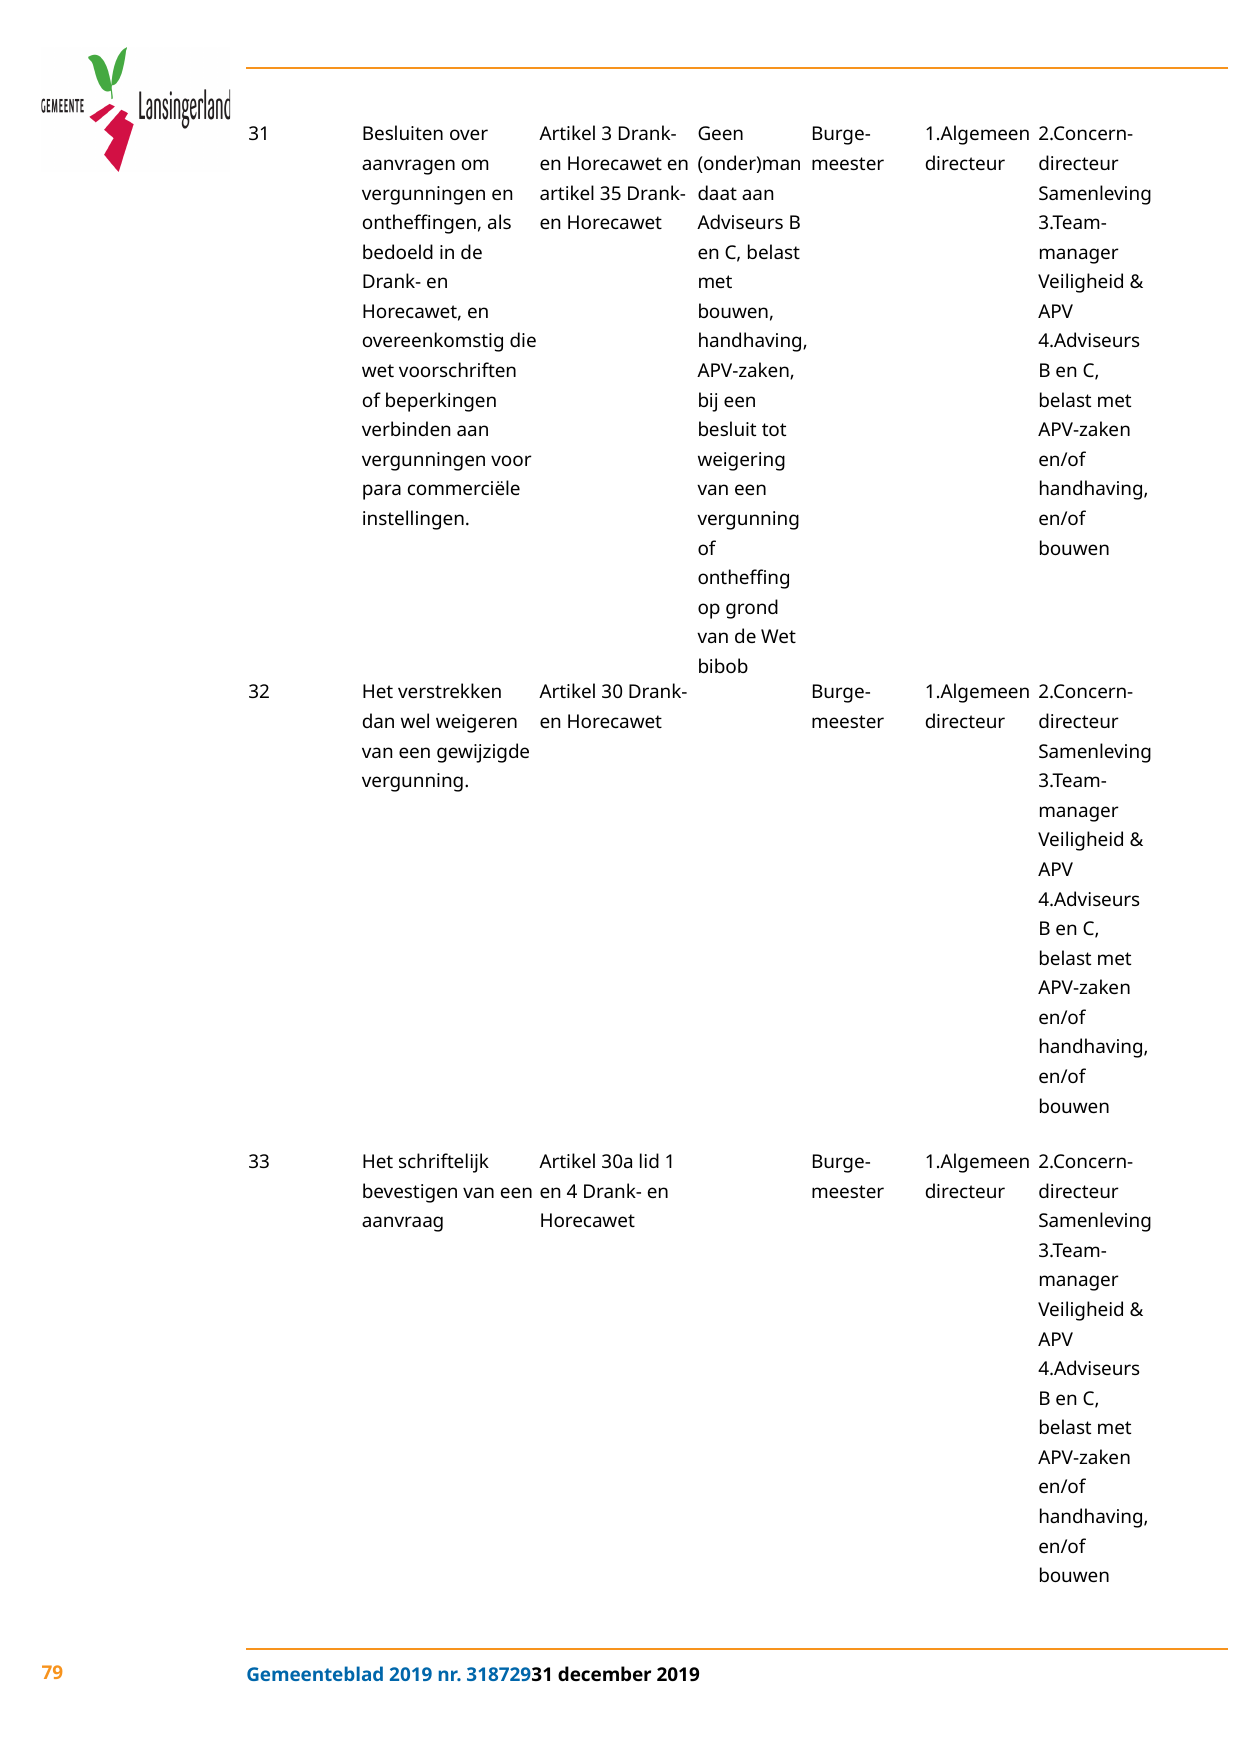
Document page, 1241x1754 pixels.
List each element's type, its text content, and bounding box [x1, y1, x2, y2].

table_cell Geen (onder)mandaat aan Adviseurs B en C, belast met bouwen, handhaving, APV-zaken, bij een besluit tot weigering van een vergunning of ontheffing op grond van de Wet bibob [697, 121, 811, 679]
table_cell Besluiten over aanvragen om vergunningen en ontheffingen, als bedoeld in de Drank- en Horecawet, en overeenkomstig die wet voorschriften of beperkingen verbinden aan vergunningen voor para commerciële instellingen. [362, 121, 539, 679]
table_cell Artikel 30a lid 1 en 4 Drank- en Horecawet [539, 1148, 697, 1588]
table_cell Het verstrekken dan wel weigeren van een gewijzigde vergunning. [362, 679, 539, 1148]
table_cell Artikel 30 Drank- en Horecawet [539, 679, 697, 1148]
table_cell [697, 679, 811, 1148]
table_cell [248, 95, 362, 121]
table_cell 1.Algemeen directeur [925, 121, 1038, 679]
table_cell [697, 95, 811, 121]
table_cell Artikel 3 Drank- en Horecawet en artikel 35 Drank- en Horecawet [539, 121, 697, 679]
table_cell 31 [248, 121, 362, 679]
table_cell Burge-meester [811, 121, 924, 679]
table_cell 2.Concern-directeur Samenleving 3.Team-manager Veiligheid & APV 4.Adviseurs B en C, belast met APV-zaken en/of handhaving, en/of bouwen [1038, 679, 1152, 1148]
table_cell 2.Concern-directeur Samenleving 3.Team-manager Veiligheid & APV 4.Adviseurs B en C, belast met APV-zaken en/of handhaving, en/of bouwen [1038, 121, 1152, 679]
table_cell Burge-meester [811, 1148, 924, 1588]
table_cell Het schriftelijk bevestigen van een aanvraag [362, 1148, 539, 1588]
table_cell [697, 1148, 811, 1588]
table_cell [539, 95, 697, 121]
table_cell 1.Algemeen directeur [925, 679, 1038, 1148]
table_cell 1.Algemeen directeur [925, 1148, 1038, 1588]
table_cell 32 [248, 679, 362, 1148]
table_cell [925, 95, 1038, 121]
table_cell Burge-meester [811, 679, 924, 1148]
picture [41, 47, 231, 172]
table_cell 2.Concern-directeur Samenleving 3.Team-manager Veiligheid & APV 4.Adviseurs B en C, belast met APV-zaken en/of handhaving, en/of bouwen [1038, 1148, 1152, 1588]
table_cell [1038, 95, 1152, 121]
table_cell [811, 95, 924, 121]
table_cell [362, 95, 539, 121]
table_cell 33 [248, 1148, 362, 1588]
